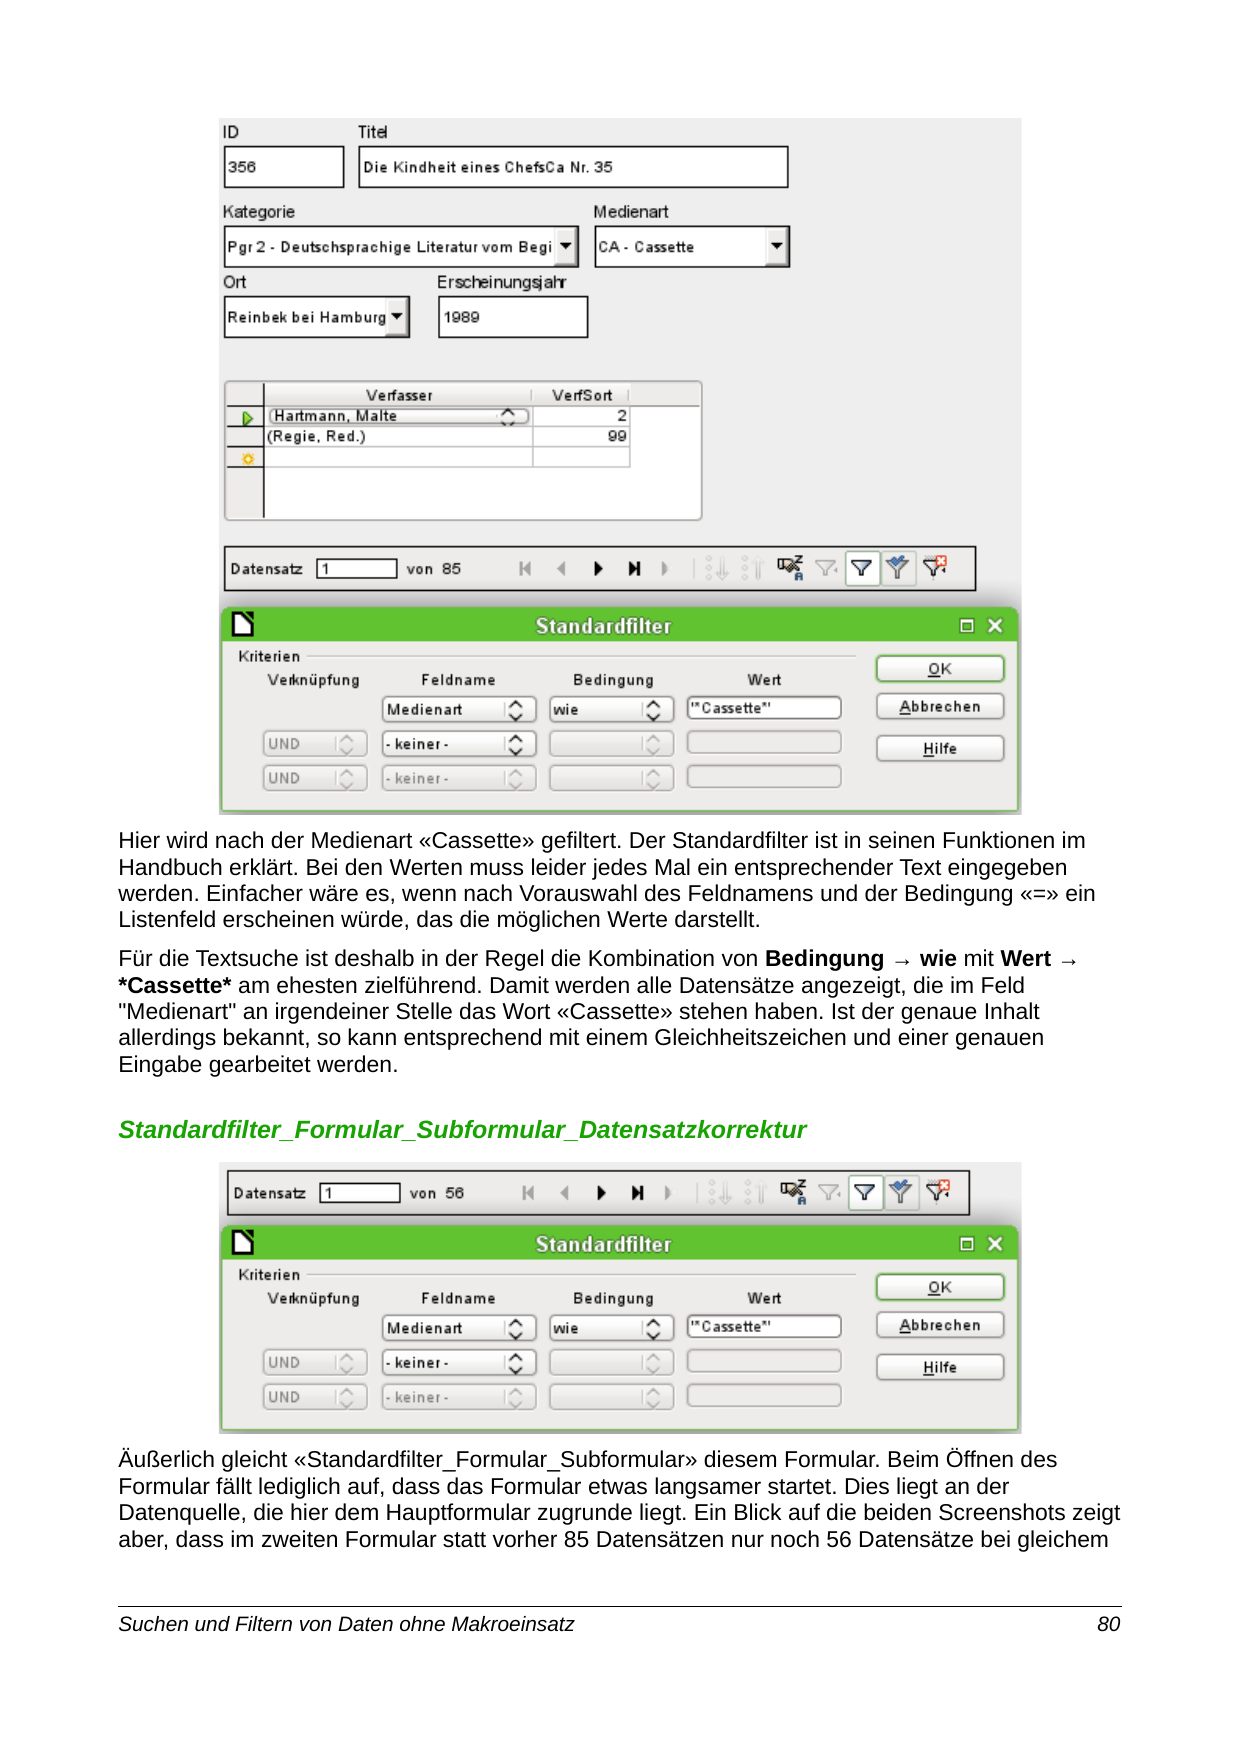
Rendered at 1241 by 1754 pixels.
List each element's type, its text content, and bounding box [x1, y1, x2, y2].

text Äußerlich gleicht «Standardfilter_Formular_Subformular» diesem Formular. Beim Öffnen des Formular fällt lediglich auf, dass das Formular etwas langsamer startet. Dies liegt an der Datenquelle, die hier dem Hauptformular zugrunde liegt. Ein Blick auf die beiden Screenshots zeigt aber, dass im zweiten Formular statt vorher 85 Datensätzen nur noch 56 Datensätze bei gleichem [118, 1446, 1122, 1552]
picture [218, 1162, 1022, 1434]
text Hier wird nach der Medienart «Cassette» gefiltert. Der Standardfilter ist in seinen Funktionen im Handbuch erklärt. Bei den Werten muss leider jedes Mal ein entsprechender Text eingegeben werden. Einfacher wäre es, wenn nach Vorauswahl des Feldnamens und der Bedingung «=» ein Listenfeld erscheinen würde, das die möglichen Werte darstellt. [118, 827, 1122, 933]
subtitle Standardfilter_Formular_Subformular_Datensatzkorrektur [118, 1114, 1122, 1143]
picture [218, 118, 1022, 815]
text Für die Textsuche ist deshalb in der Regel die Kombination von Bedingung → wie mit Wert → *Cassette* am ehesten zielführend. Damit werden alle Datensätze angezeigt, die im Feld "Medienart" an irgendeiner Stelle das Wort «Cassette» stehen haben. Ist der genaue Inhalt allerdings bekannt, so kann entsprechend mit einem Gleichheitszeichen und einer genauen Eingabe gearbeitet werden. [118, 945, 1122, 1077]
